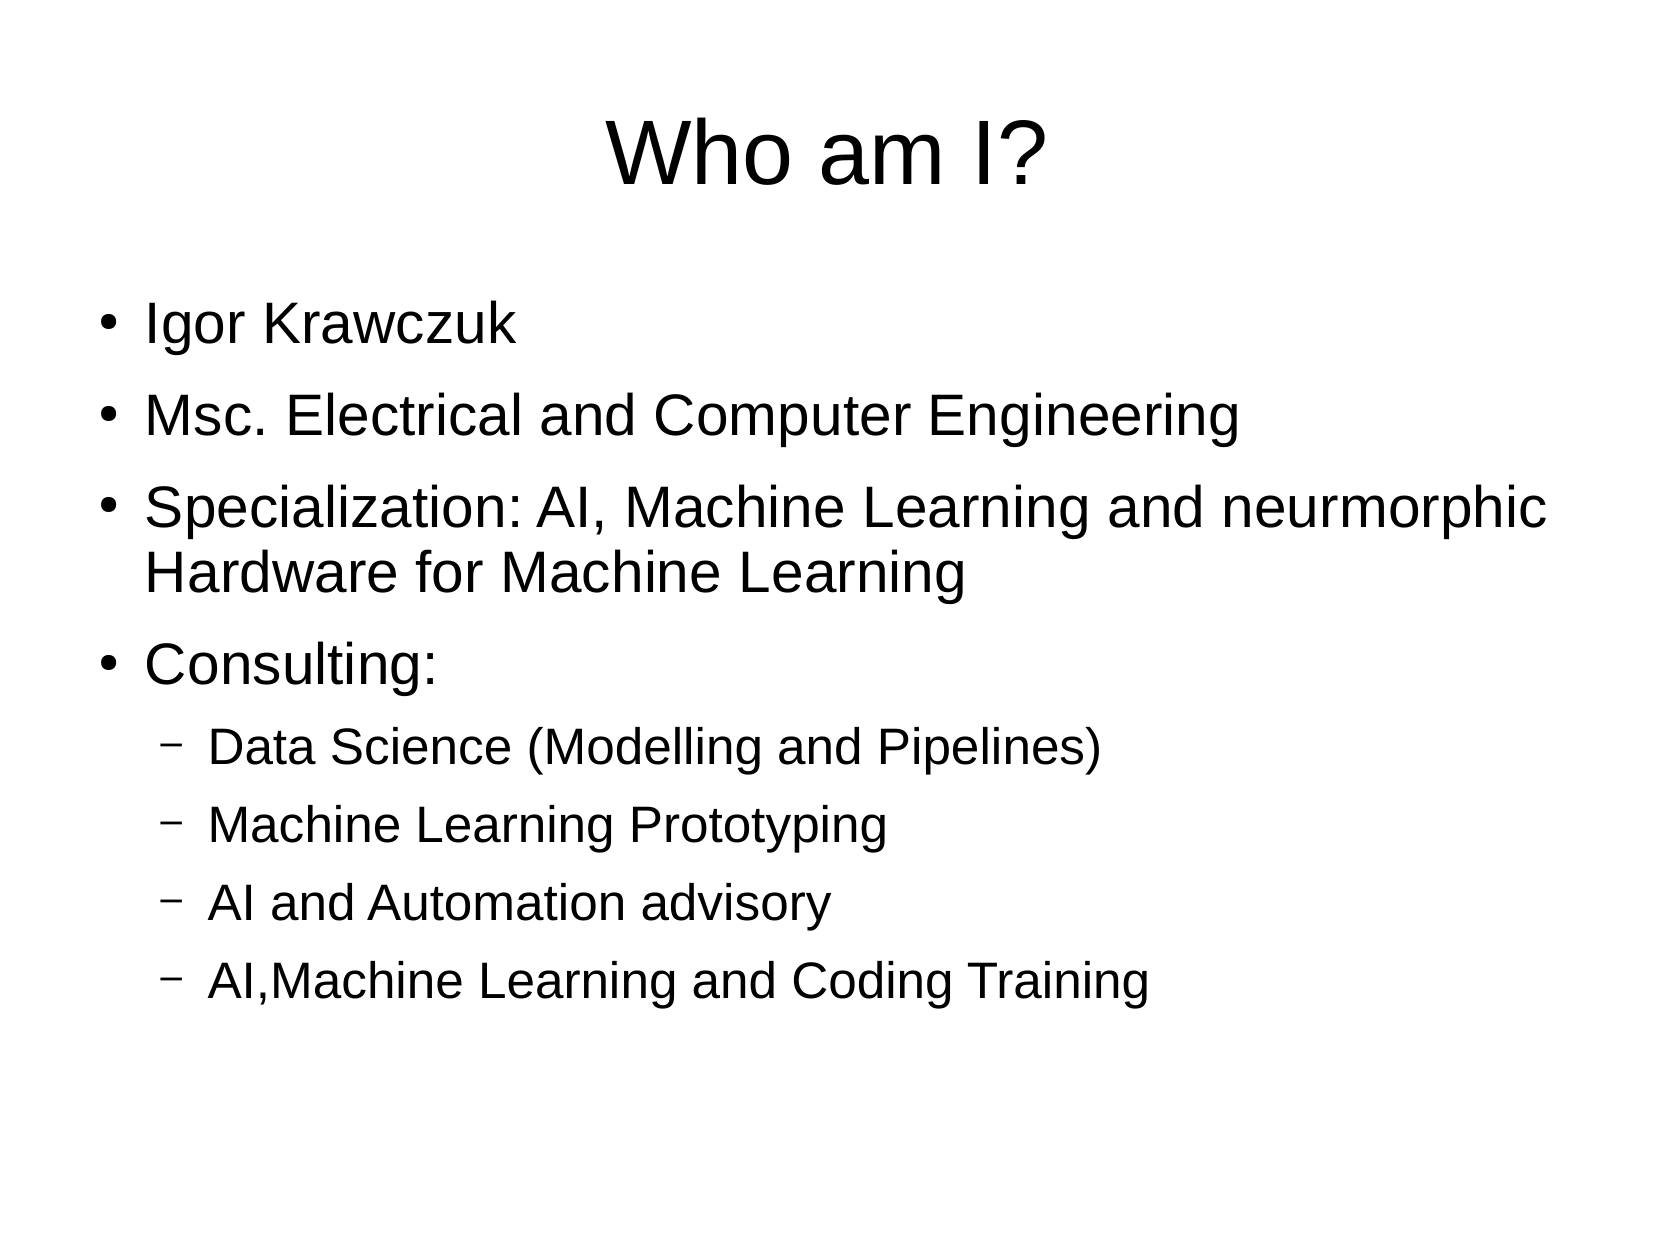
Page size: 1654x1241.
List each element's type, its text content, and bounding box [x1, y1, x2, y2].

title Who am I? [82, 49, 1571, 257]
list Igor Krawczuk Msc. Electrical and Computer Engineering Specialization: AI, Machine Learning and neurmorphic Hardware for Machine Learning Consulting: Data Science (Modelling and Pipelines) Machine Learning Prototyping AI and Automation advisory AI,Machine Learning and Coding Training [82, 290, 1571, 1010]
